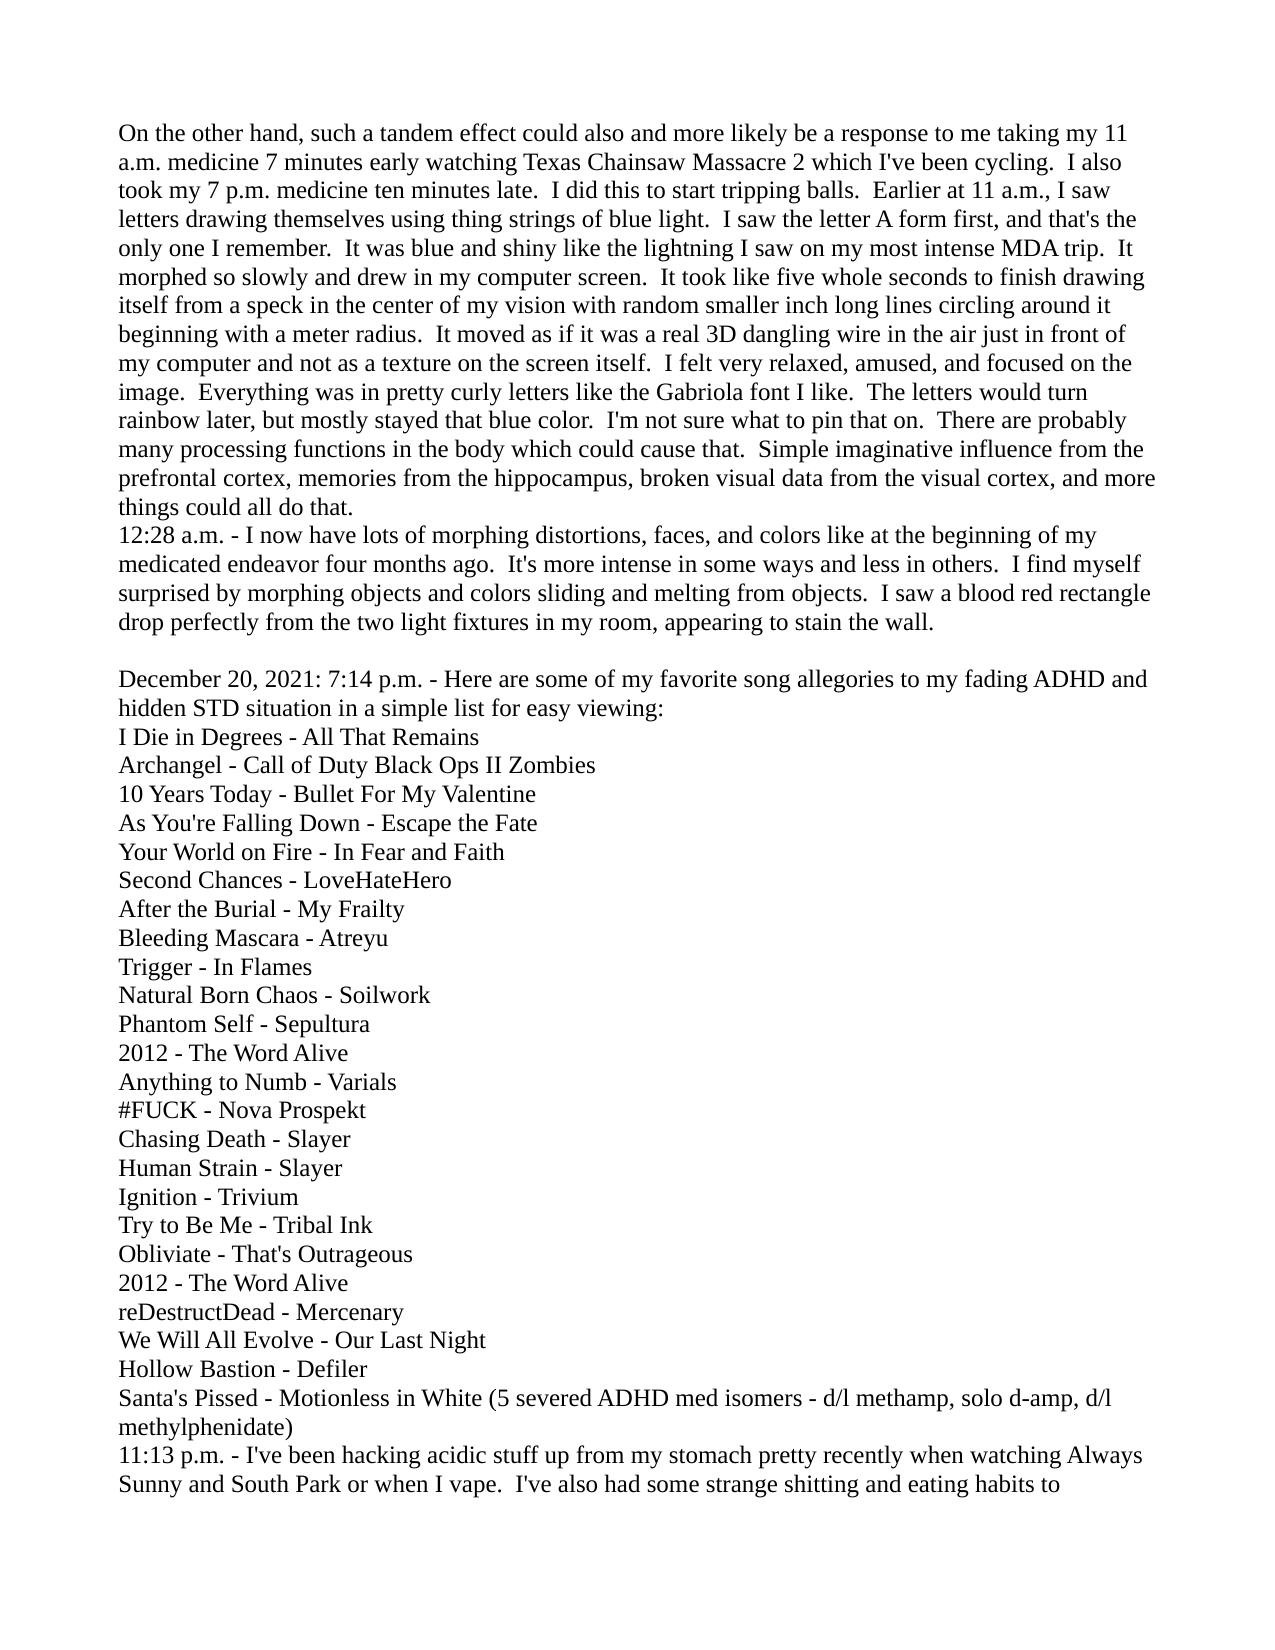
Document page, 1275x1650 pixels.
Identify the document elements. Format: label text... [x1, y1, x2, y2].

text We Will All Evolve - Our Last Night [118, 1326, 1157, 1354]
text Trigger - In Flames [118, 952, 1157, 981]
text reDestructDead - Mercenary [118, 1297, 1157, 1326]
text As You're Falling Down - Escape the Fate [118, 808, 1157, 837]
text I Die in Degrees - All That Remains [118, 722, 1157, 751]
text 2012 - The Word Alive [118, 1038, 1157, 1067]
text Your World on Fire - In Fear and Faith [118, 837, 1157, 866]
text Chasing Death - Slayer [118, 1124, 1157, 1153]
text After the Burial - My Frailty [118, 894, 1157, 923]
text Santa's Pissed - Motionless in White (5 severed ADHD med isomers - d/l methamp, solo d-amp, d/l methylphenidate) [118, 1383, 1157, 1441]
text Second Chances - LoveHateHero [118, 866, 1157, 894]
text 12:28 a.m. - I now have lots of morphing distortions, faces, and colors like at the beginning of my medicated endeavor four months ago. It's more intense in some ways and less in others. I find myself surprised by morphing objects and colors sliding and melting from objects. I saw a blood red rectangle drop perfectly from the two light fixtures in my room, appearing to stain the wall. [118, 521, 1157, 636]
text #FUCK - Nova Prospekt [118, 1096, 1157, 1124]
text Archangel - Call of Duty Black Ops II Zombies [118, 751, 1157, 779]
text Phantom Self - Sepultura [118, 1009, 1157, 1038]
text Hollow Bastion - Defiler [118, 1354, 1157, 1383]
text 11:13 p.m. - I've been hacking acidic stuff up from my stomach pretty recently when watching Always Sunny and South Park or when I vape. I've also had some strange shitting and eating habits to [118, 1441, 1157, 1498]
text Anything to Numb - Varials [118, 1067, 1157, 1096]
text December 20, 2021: 7:14 p.m. - Here are some of my favorite song allegories to my fading ADHD and hidden STD situation in a simple list for easy viewing: [118, 664, 1157, 722]
text Try to Be Me - Tribal Ink [118, 1211, 1157, 1239]
text Bleeding Mascara - Atreyu [118, 923, 1157, 952]
text 10 Years Today - Bullet For My Valentine [118, 779, 1157, 808]
text Human Strain - Slayer [118, 1153, 1157, 1182]
text Obliviate - That's Outrageous [118, 1239, 1157, 1268]
text 2012 - The Word Alive [118, 1268, 1157, 1297]
text On the other hand, such a tandem effect could also and more likely be a response to me taking my 11 a.m. medicine 7 minutes early watching Texas Chainsaw Massacre 2 which I've been cycling. I also took my 7 p.m. medicine ten minutes late. I did this to start tripping balls. Earlier at 11 a.m., I saw letters drawing themselves using thing strings of blue light. I saw the letter A form first, and that's the only one I remember. It was blue and shiny like the lightning I saw on my most intense MDA trip. It morphed so slowly and drew in my computer screen. It took like five whole seconds to finish drawing itself from a speck in the center of my vision with random smaller inch long lines circling around it beginning with a meter radius. It moved as if it was a real 3D dangling wire in the air just in front of my computer and not as a texture on the screen itself. I felt very relaxed, amused, and focused on the image. Everything was in pretty curly letters like the Gabriola font I like. The letters would turn rainbow later, but mostly stayed that blue color. I'm not sure what to pin that on. There are probably many processing functions in the body which could cause that. Simple imaginative influence from the prefrontal cortex, memories from the hippocampus, broken visual data from the visual cortex, and more things could all do that. [118, 118, 1157, 521]
text Ignition - Trivium [118, 1182, 1157, 1211]
text Natural Born Chaos - Soilwork [118, 981, 1157, 1009]
